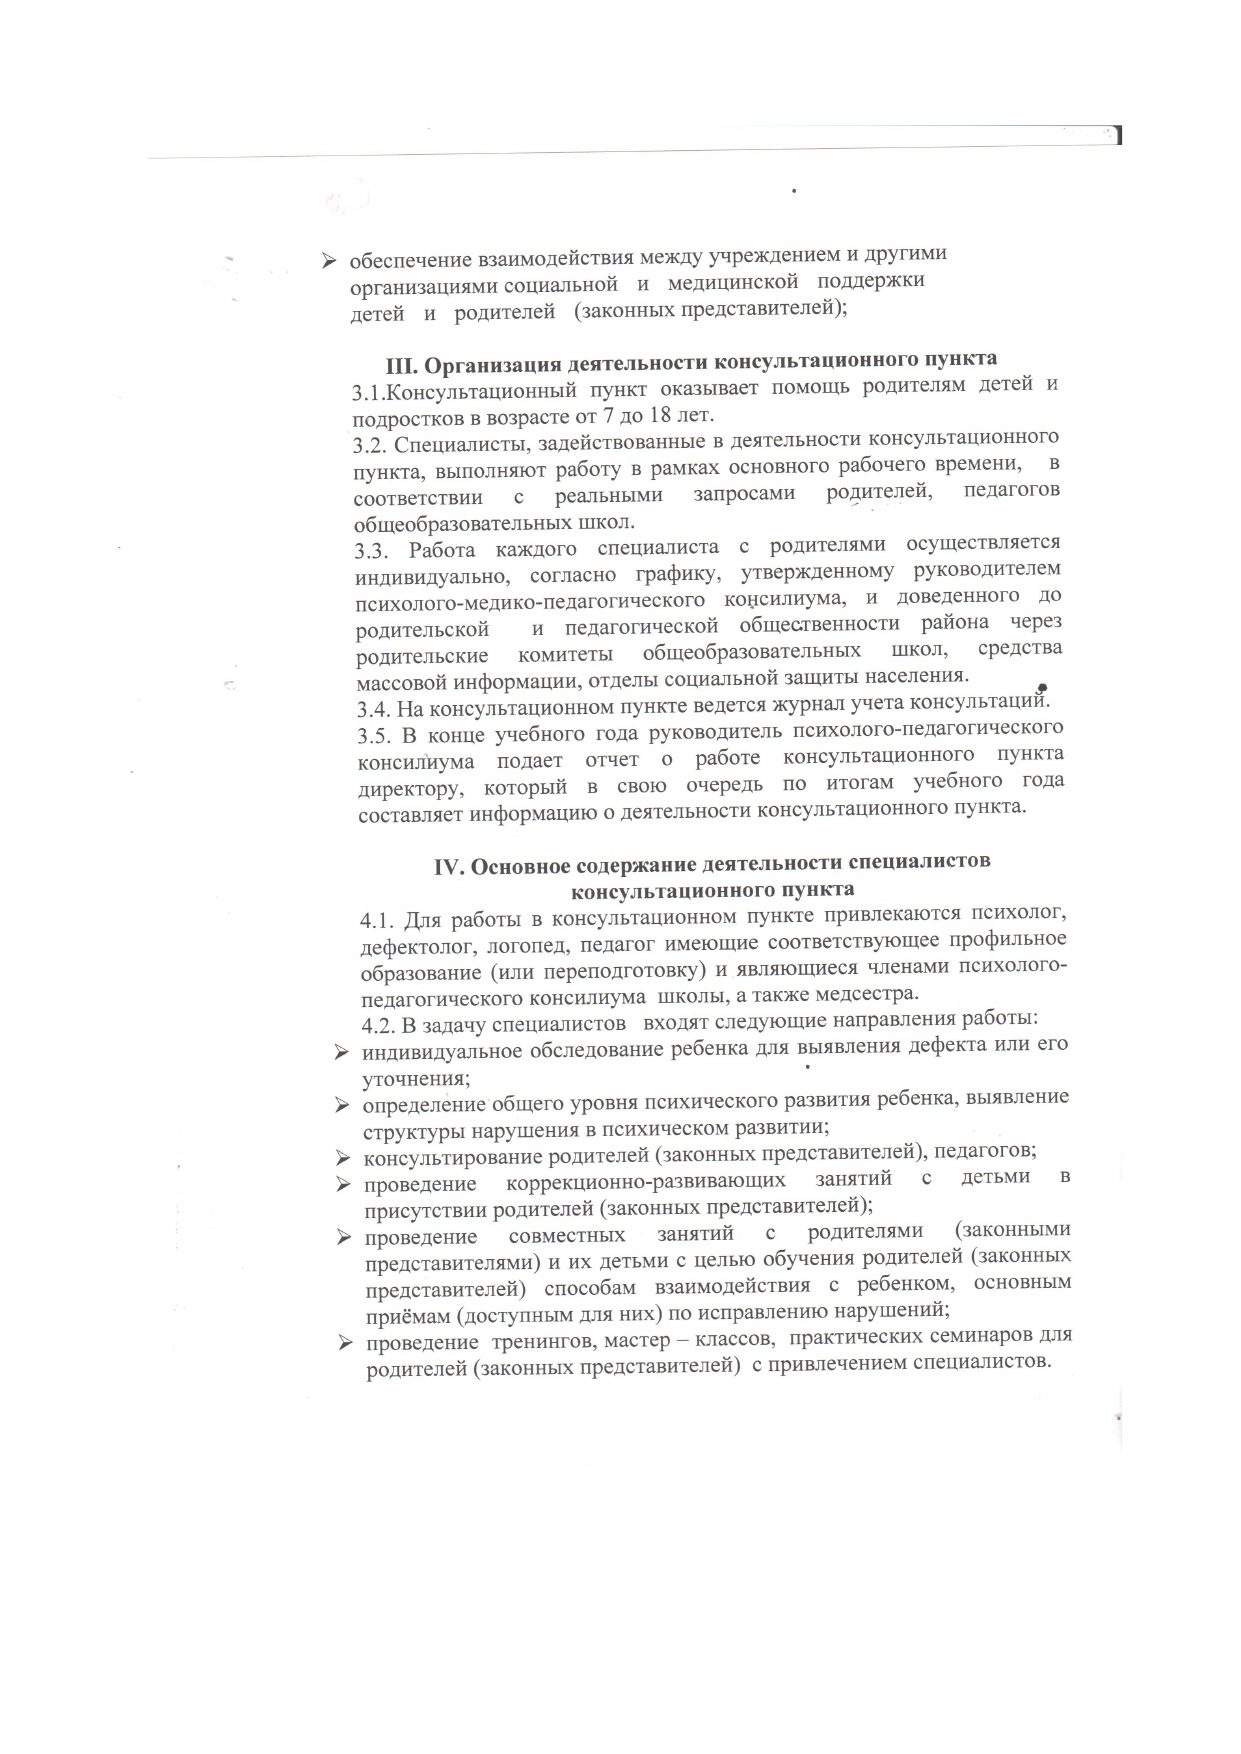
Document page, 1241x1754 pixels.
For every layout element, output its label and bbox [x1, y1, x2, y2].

picture [118, 118, 1123, 1500]
